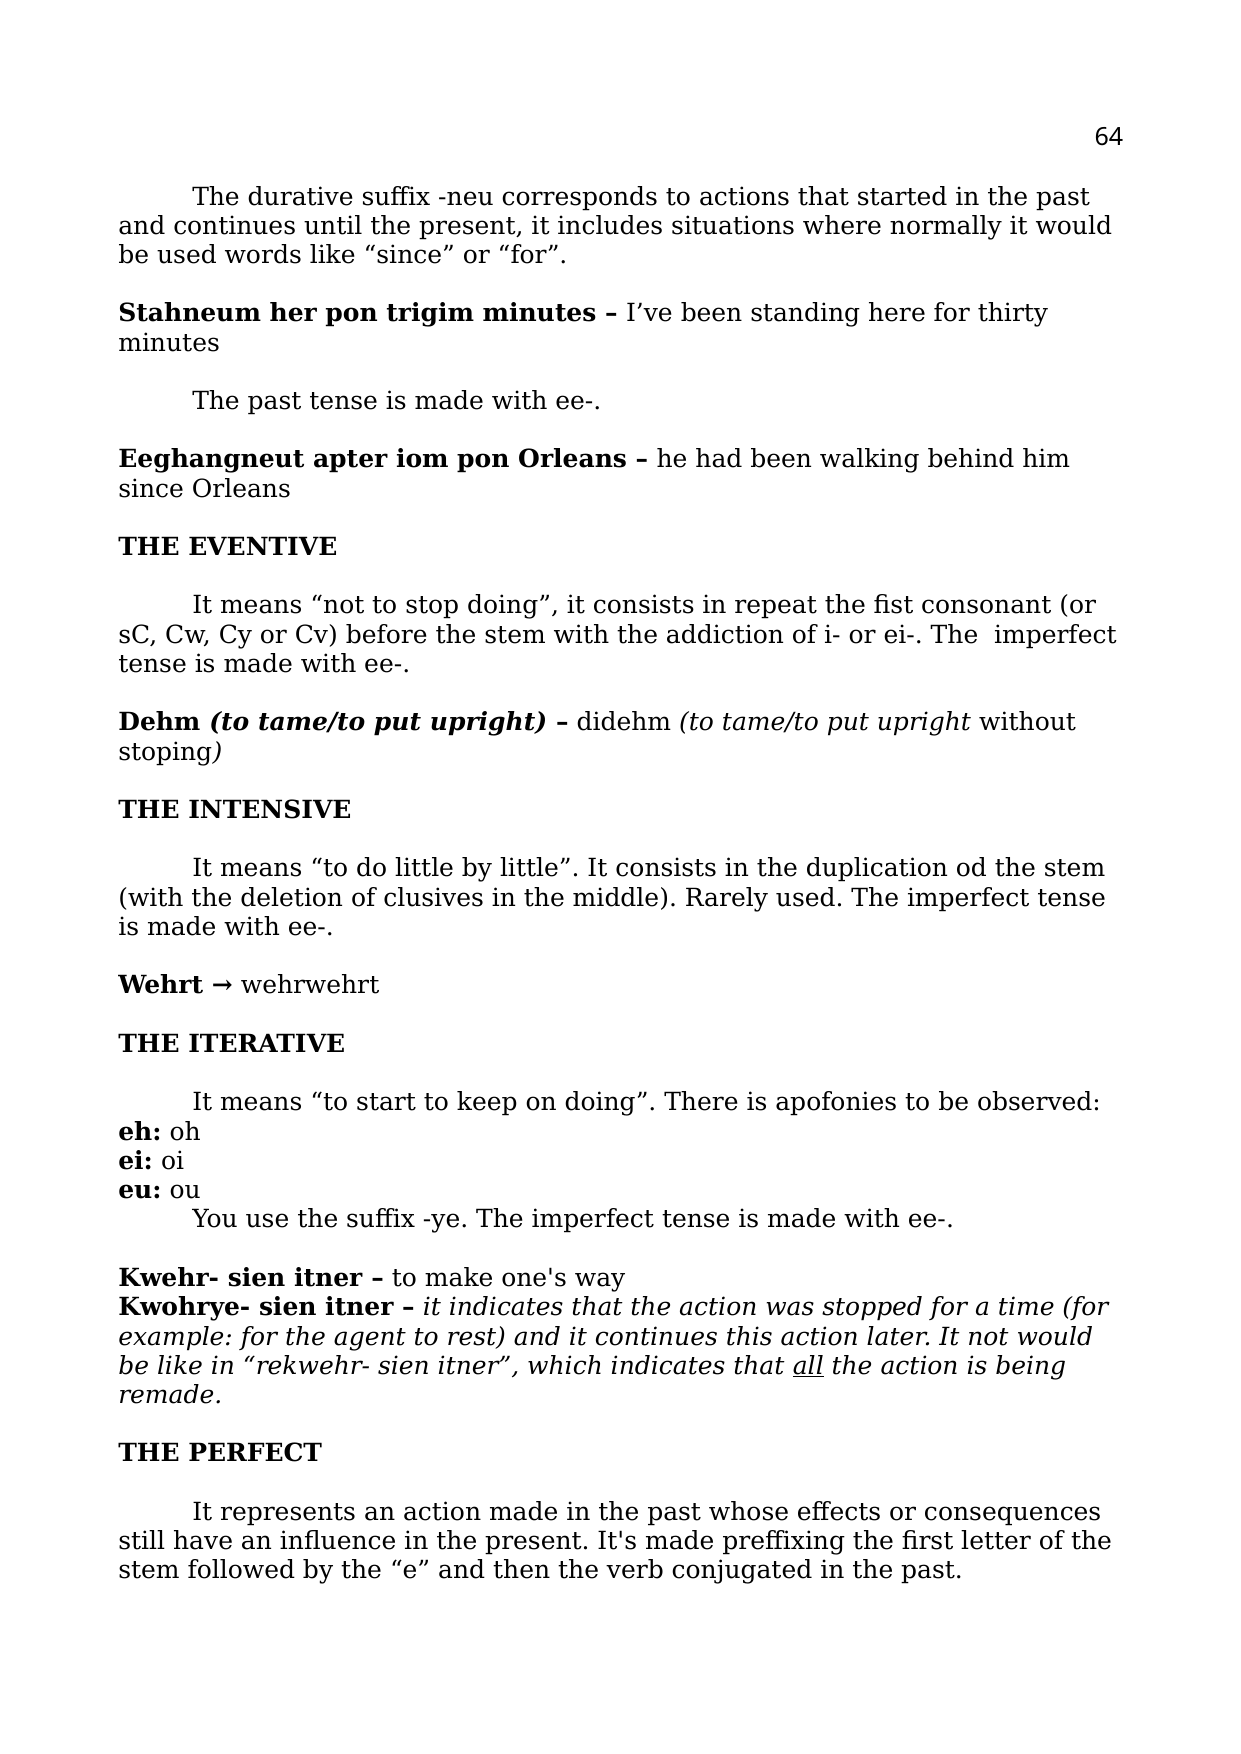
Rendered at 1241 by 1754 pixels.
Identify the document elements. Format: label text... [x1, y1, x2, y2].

text It means “to do little by little”. It consists in the duplication od the stem (with the deletion of clusives in the middle). Rarely used. The imperfect tense is made with ee-. [118, 853, 1123, 941]
subtitle THE ITERATIVE [118, 1029, 1123, 1058]
text Wehrt → wehrwehrt [118, 970, 1123, 999]
text It represents an action made in the past whose effects or consequences still have an influence in the present. It's made preffixing the first letter of the stem followed by the “e” and then the verb conjugated in the past. [118, 1497, 1123, 1584]
text You use the suffix -ye. The imperfect tense is made with ee-. [118, 1204, 1123, 1234]
text ei: oi [118, 1146, 1123, 1175]
text The durative suffix -neu corresponds to actions that started in the past and continues until the present, it includes situations where normally it would be used words like “since” or “for”. [118, 182, 1123, 269]
text Kwohrye- sien itner – it indicates that the action was stopped for a time (for example: for the agent to rest) and it continues this action later. It not would be like in “rekwehr- sien itner”, which indicates that all the action is being remade. [118, 1292, 1123, 1409]
text Eeghangneut apter iom pon Orleans – he had been walking behind him since Orleans [118, 444, 1123, 503]
text Stahneum her pon trigim minutes – I’ve been standing here for thirty minutes [118, 298, 1123, 357]
text Kwehr- sien itner – to make one's way [118, 1263, 1123, 1292]
subtitle THE PERFECT [118, 1438, 1123, 1468]
text eh: oh [118, 1116, 1123, 1146]
text The past tense is made with ee-. [118, 386, 1123, 415]
subtitle THE EVENTIVE [118, 532, 1123, 561]
text Dehm (to tame/to put upright) – didehm (to tame/to put upright without stoping) [118, 707, 1123, 766]
text It means “not to stop doing”, it consists in repeat the fist consonant (or sC, Cw, Cy or Cv) before the stem with the addiction of i- or ei-. The imperfect tense is made with ee-. [118, 591, 1123, 678]
text It means “to start to keep on doing”. There is apofonies to be observed: [118, 1087, 1123, 1116]
text eu: ou [118, 1175, 1123, 1204]
subtitle THE INTENSIVE [118, 795, 1123, 824]
